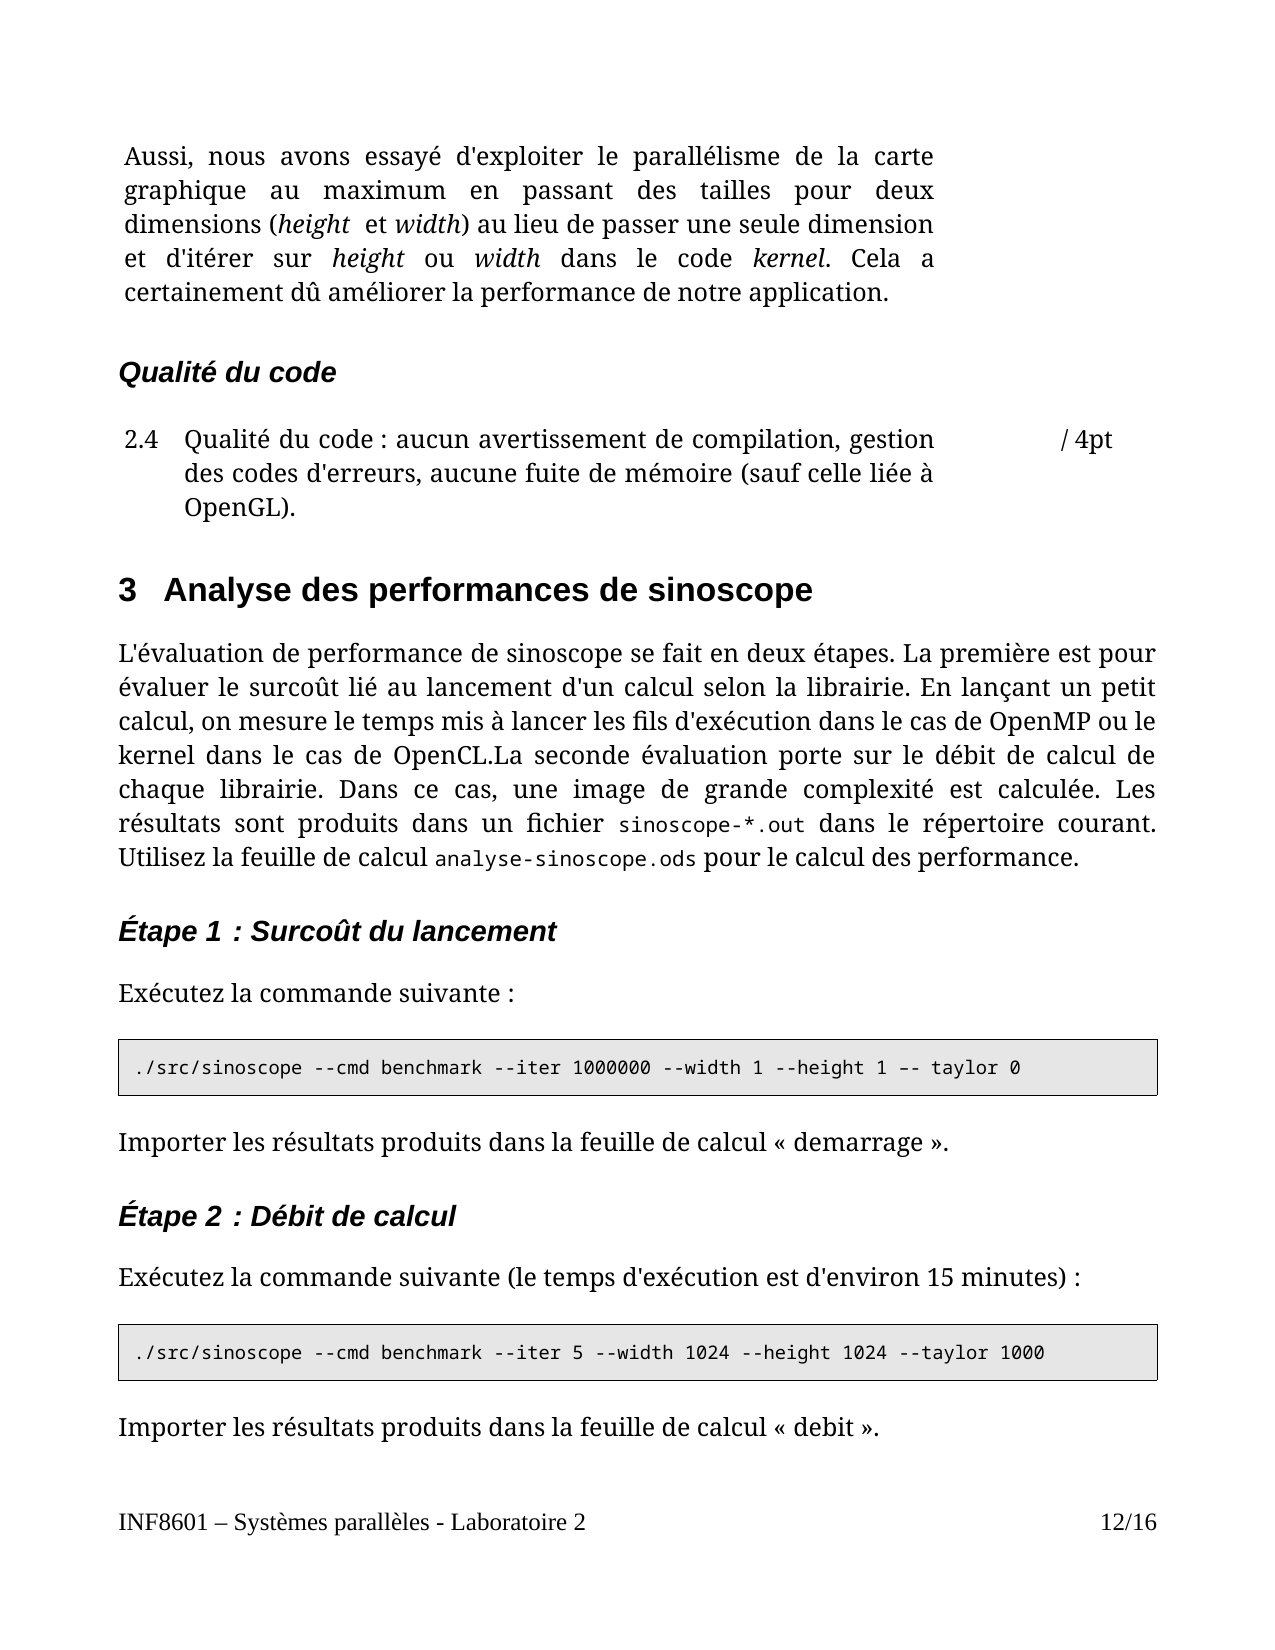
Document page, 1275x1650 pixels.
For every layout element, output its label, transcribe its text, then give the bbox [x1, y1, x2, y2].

subtitle Étape 1 : Surcoût du lancement [118, 914, 1157, 948]
table_header / 4pt [1049, 401, 1157, 544]
table_header [1049, 118, 1157, 330]
table_header Aussi, nous avons essayé d'exploiter le parallélisme de la carte graphique au maximum en passant des tailles pour deux dimensions (height et width) au lieu de passer une seule dimension et d'itérer sur height ou width dans le code kernel. Cela a certainement dû améliorer la performance de notre application. [118, 118, 941, 330]
text L'évaluation de performance de sinoscope se fait en deux étapes. La première est pour évaluer le surcoût lié au lancement d'un calcul selon la librairie. En lançant un petit calcul, on mesure le temps mis à lancer les fils d'exécution dans le cas de OpenMP ou le kernel dans le cas de OpenCL.La seconde évaluation porte sur le débit de calcul de chaque librairie. Dans ce cas, une image de grande complexité est calculée. Les résultats sont produits dans un fichier sinoscope-*.out dans le répertoire courant. Utilisez la feuille de calcul analyse-sinoscope.ods pour le calcul des performance. [118, 636, 1157, 874]
text Importer les résultats produits dans la feuille de calcul « demarrage ». [118, 1125, 1157, 1159]
subtitle Étape 2 : Débit de calcul [118, 1199, 1157, 1233]
subtitle Qualité du code [118, 355, 1157, 388]
text Importer les résultats produits dans la feuille de calcul « debit ». [118, 1410, 1157, 1444]
table_header [941, 401, 1049, 544]
table_header Qualité du code : aucun avertissement de compilation, gestion des codes d'erreurs, aucune fuite de mémoire (sauf celle liée à OpenGL). [118, 401, 941, 544]
text ./src/sinoscope --cmd benchmark --iter 1000000 --width 1 --height 1 –- taylor 0 [119, 1040, 1157, 1095]
subtitle Analyse des performances de sinoscope [118, 569, 1157, 608]
table_header [941, 118, 1049, 330]
text Exécutez la commande suivante : [118, 975, 1157, 1009]
text Exécutez la commande suivante (le temps d'exécution est d'environ 15 minutes) : [118, 1260, 1157, 1294]
text ./src/sinoscope --cmd benchmark --iter 5 --width 1024 --height 1024 --taylor 1000 [119, 1325, 1157, 1380]
